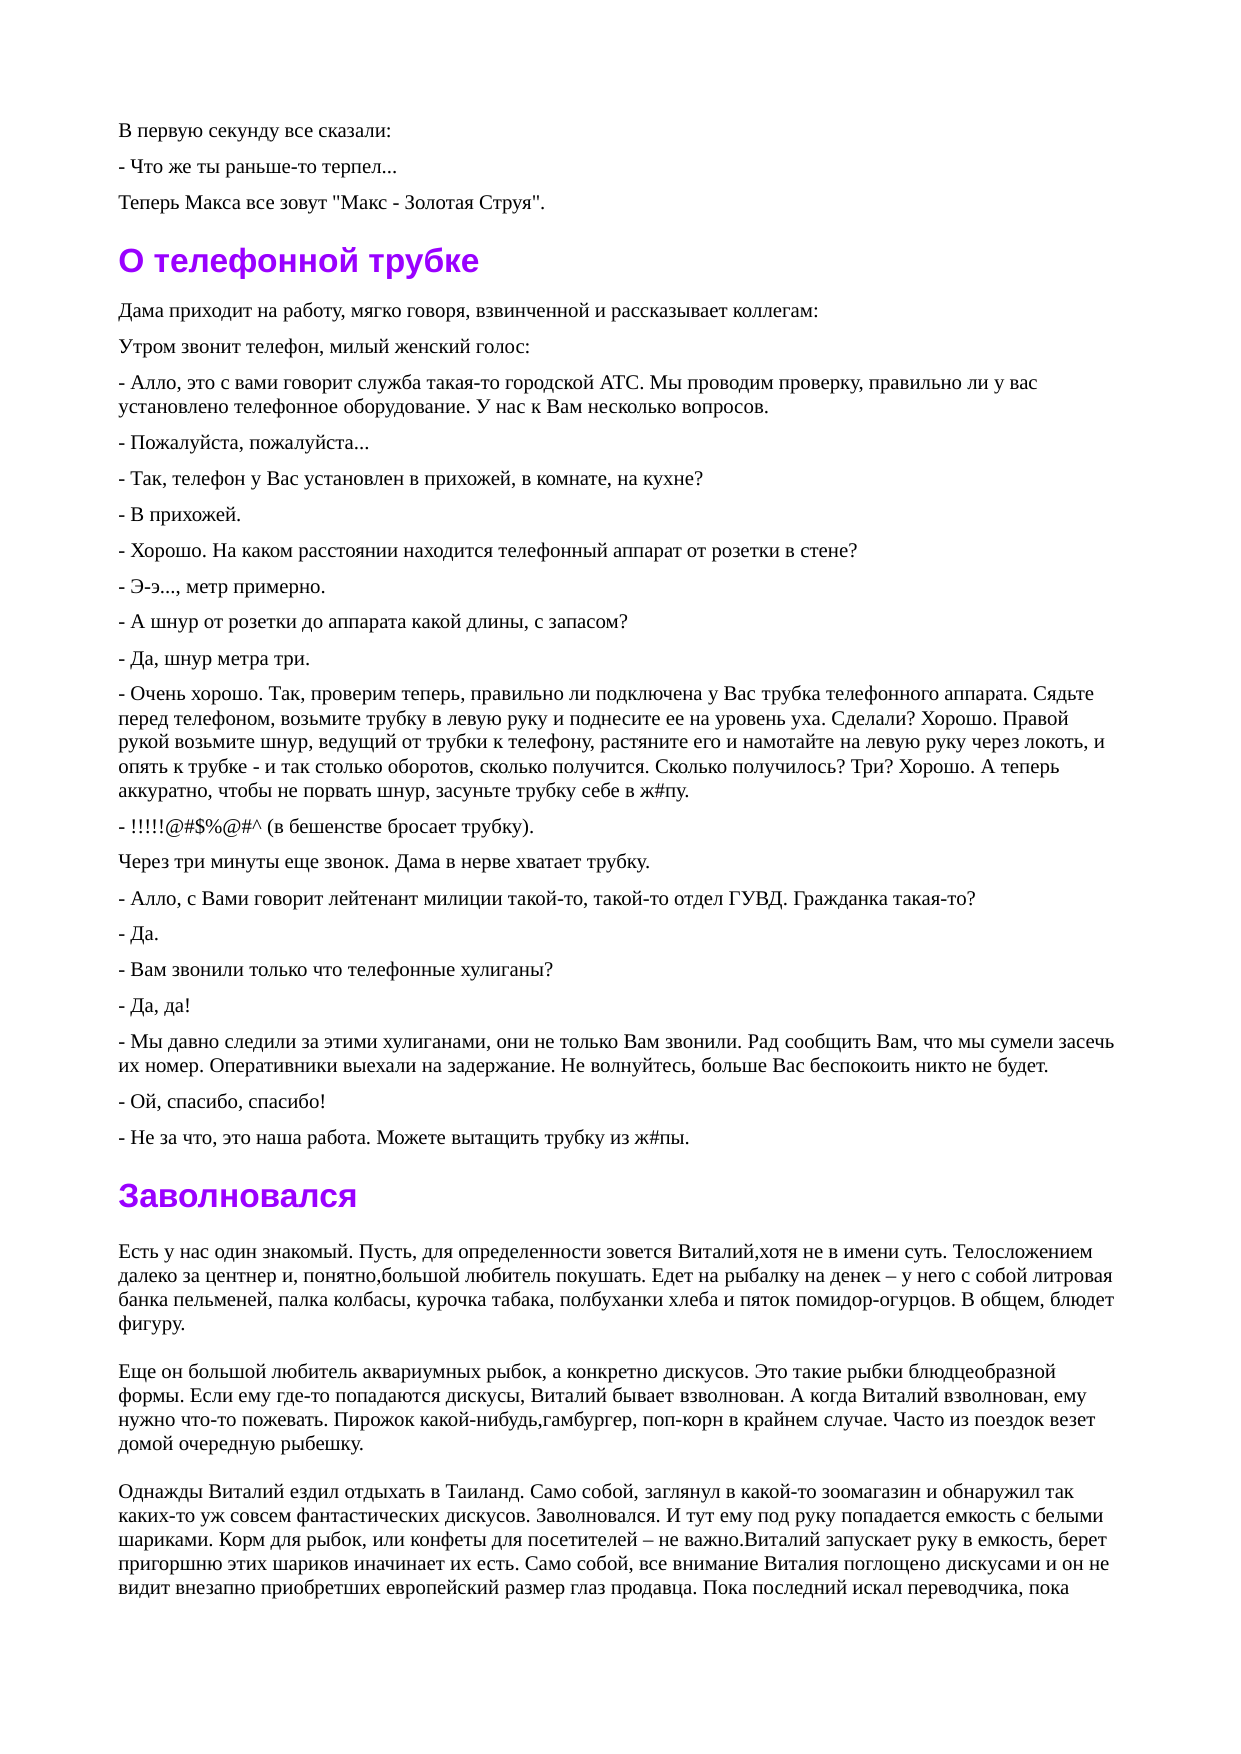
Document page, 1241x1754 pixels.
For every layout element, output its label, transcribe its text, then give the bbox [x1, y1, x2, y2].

text - Не за что, это наша работа. Можете вытащить трубку из ж#пы. [118, 1125, 1122, 1149]
text - !!!!!@#$%@#^ (в бешенстве бросает трубку). [118, 813, 1122, 838]
text Еще он большой любитель аквариумных рыбок, а конкретно дискусов. Это такие рыбки блюдцеобразной формы. Если ему где-то попадаются дискусы, Виталий бывает взволнован. А когда Виталий взволнован, ему нужно что-то пожевать. Пирожок какой-нибудь,гамбургер, поп-корн в крайнем случае. Часто из поездок везет домой очередную рыбешку. [118, 1359, 1122, 1455]
text Есть у нас один знакомый. Пусть, для определенности зовется Виталий,хотя не в имени суть. Телосложением далеко за центнер и, понятно,большой любитель покушать. Едет на рыбалку на денек – у него с собой литровая банка пельменей, палка колбасы, курочка табака, полбуханки хлеба и пяток помидор-огурцов. В общем, блюдет фигуру. [118, 1239, 1122, 1335]
text Утром звонит телефон, милый женский голос: [118, 334, 1122, 358]
text - Очень хорошо. Так, проверим теперь, правильно ли подключена у Вас трубка телефонного аппарата. Сядьте перед телефоном, возьмите трубку в левую руку и поднесите ее на уровень уха. Сделали? Хорошо. Правой рукой возьмите шнур, ведущий от трубки к телефону, растяните его и намотайте на левую руку через локоть, и опять к трубке - и так столько оборотов, сколько получится. Сколько получилось? Три? Хорошо. А теперь аккуратно, чтобы не порвать шнур, засуньте трубку себе в ж#пу. [118, 681, 1122, 802]
text - Хорошо. На каком расстоянии находится телефонный аппарат от розетки в стене? [118, 538, 1122, 562]
text - Алло, с Вами говорит лейтенант милиции такой-то, такой-то отдел ГУВД. Гражданка такая-то? [118, 885, 1122, 909]
text - Пожалуйста, пожалуйста... [118, 430, 1122, 454]
text Однажды Виталий ездил отдыхать в Таиланд. Само собой, заглянул в какой-то зоомагазин и обнаружил так каких-то уж совсем фантастических дискусов. Заволновался. И тут ему под руку попадается емкость с белыми шариками. Корм для рыбок, или конфеты для посетителей – не важно.Виталий запускает руку в емкость, берет пригоршню этих шариков иначинает их есть. Само собой, все внимание Виталия поглощено дискусами и он не видит внезапно приобретших европейский размер глаз продавца. Пока последний искал переводчика, пока [118, 1479, 1122, 1599]
text - Ой, спасибо, спасибо! [118, 1089, 1122, 1113]
text В первую секунду все сказали: [118, 118, 1122, 142]
text - Да. [118, 921, 1122, 945]
text - В прихожей. [118, 502, 1122, 526]
subtitle О телефонной трубке [118, 241, 1122, 279]
subtitle Заволновался [118, 1176, 1122, 1214]
text - Вам звонили только что телефонные хулиганы? [118, 957, 1122, 981]
text - А шнур от розетки до аппарата какой длины, с запасом? [118, 609, 1122, 633]
text - Так, телефон у Вас установлен в прихожей, в комнате, на кухне? [118, 466, 1122, 490]
text - Что же ты раньше-то терпел... [118, 154, 1122, 178]
text Теперь Макса все зовут "Макс - Золотая Струя". [118, 190, 1122, 214]
text Дама приходит на работу, мягко говоря, взвинченной и рассказывает коллегам: [118, 298, 1122, 322]
text - Э-э..., метр примерно. [118, 573, 1122, 598]
text Через три минуты еще звонок. Дама в нерве хватает трубку. [118, 849, 1122, 873]
text - Да, да! [118, 993, 1122, 1017]
text - Мы давно следили за этими хулиганами, они не только Вам звонили. Рад сообщить Вам, что мы сумели засечь их номер. Оперативники выехали на задержание. Не волнуйтесь, больше Вас беспокоить никто не будет. [118, 1029, 1122, 1077]
text - Алло, это с вами говорит служба такая-то городской АТС. Мы проводим проверку, правильно ли у вас установлено телефонное оборудование. У нас к Вам несколько вопросов. [118, 370, 1122, 418]
text - Да, шнур метра три. [118, 645, 1122, 669]
